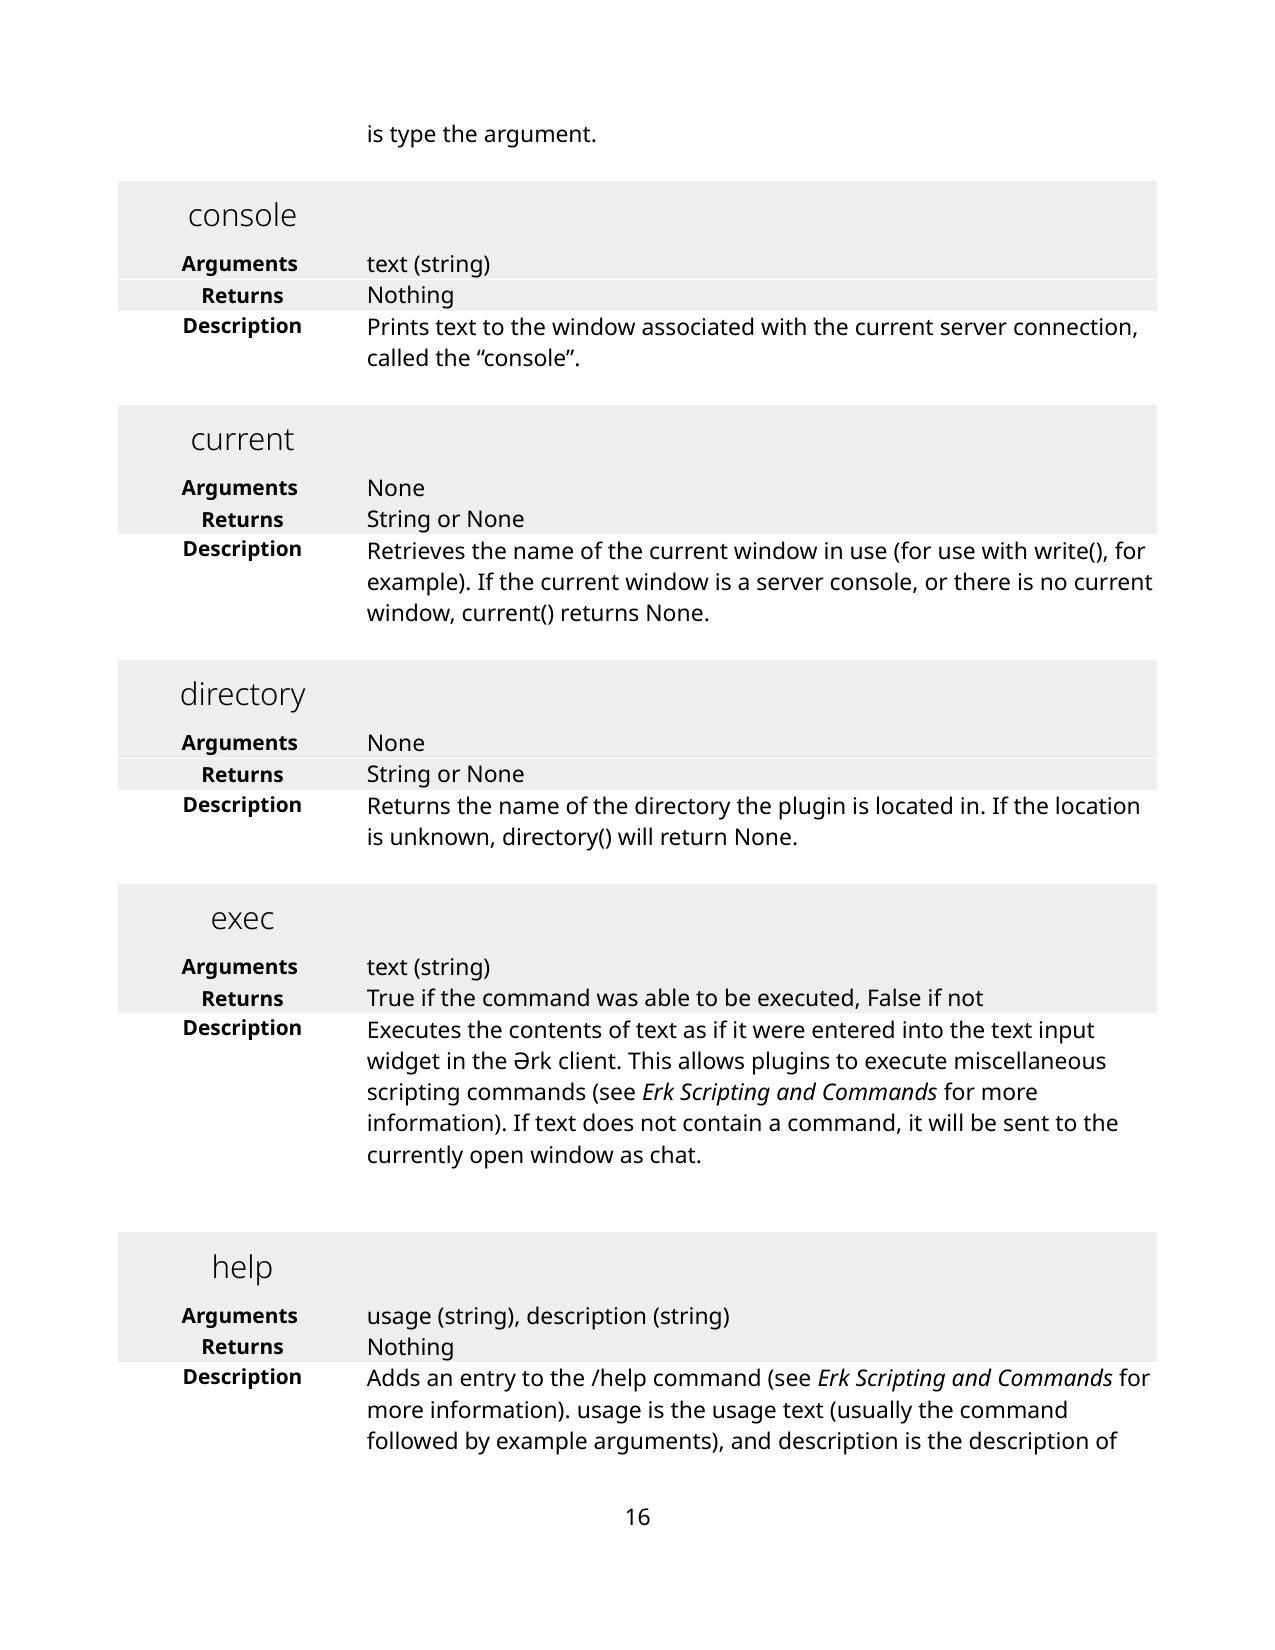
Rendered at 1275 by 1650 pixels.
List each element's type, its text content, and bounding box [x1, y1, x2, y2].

table_cell [118, 118, 367, 149]
table_cell Description [118, 1014, 367, 1170]
table_cell Adds an entry to the /help command (see Erk Scripting and Commands for more information). usage is the usage text (usually the command followed by example arguments), and description is the description of [367, 1363, 1157, 1456]
table_cell True if the command was able to be executed, False if not [367, 982, 1157, 1013]
table_cell usage (string), description (string) [367, 1300, 1157, 1331]
table_cell None [367, 727, 1157, 758]
table_cell Retrieves the name of the current window in use (for use with write(), for example). If the current window is a server console, or there is no current window, current() returns None. [367, 535, 1157, 628]
table_cell String or None [367, 759, 1157, 790]
table_cell Returns [118, 503, 367, 534]
table_cell Description [118, 790, 367, 852]
table_header [367, 405, 1157, 472]
table_cell Description [118, 311, 367, 373]
table_cell Nothing [367, 280, 1157, 311]
table_cell Arguments [118, 248, 367, 279]
table_cell is type the argument. [367, 118, 1157, 149]
table_cell Arguments [118, 472, 367, 503]
table_header current [118, 405, 367, 472]
table_header [367, 1232, 1157, 1300]
table_header exec [118, 884, 367, 951]
table_header console [118, 181, 367, 248]
table_header [367, 181, 1157, 248]
table_cell text (string) [367, 248, 1157, 279]
table_cell Description [118, 535, 367, 628]
table_header help [118, 1232, 367, 1300]
table_cell Prints text to the window associated with the current server connection, called the “console”. [367, 311, 1157, 373]
table_cell text (string) [367, 951, 1157, 982]
table_cell Arguments [118, 951, 367, 982]
table_cell Returns [118, 982, 367, 1013]
table_cell Arguments [118, 1300, 367, 1331]
table_cell Returns [118, 1331, 367, 1362]
table_cell Returns the name of the directory the plugin is located in. If the location is unknown, directory() will return None. [367, 790, 1157, 852]
table_header [367, 660, 1157, 727]
table_cell String or None [367, 503, 1157, 534]
table_cell Returns [118, 759, 367, 790]
table_header directory [118, 660, 367, 727]
table_cell Nothing [367, 1331, 1157, 1362]
table_cell Arguments [118, 727, 367, 758]
table_header [367, 884, 1157, 951]
table_cell Description [118, 1363, 367, 1456]
table_cell Executes the contents of text as if it were entered into the text input widget in the Ərk client. This allows plugins to execute miscellaneous scripting commands (see Erk Scripting and Commands for more information). If text does not contain a command, it will be sent to the currently open window as chat. [367, 1014, 1157, 1170]
table_cell None [367, 472, 1157, 503]
table_cell Returns [118, 280, 367, 311]
